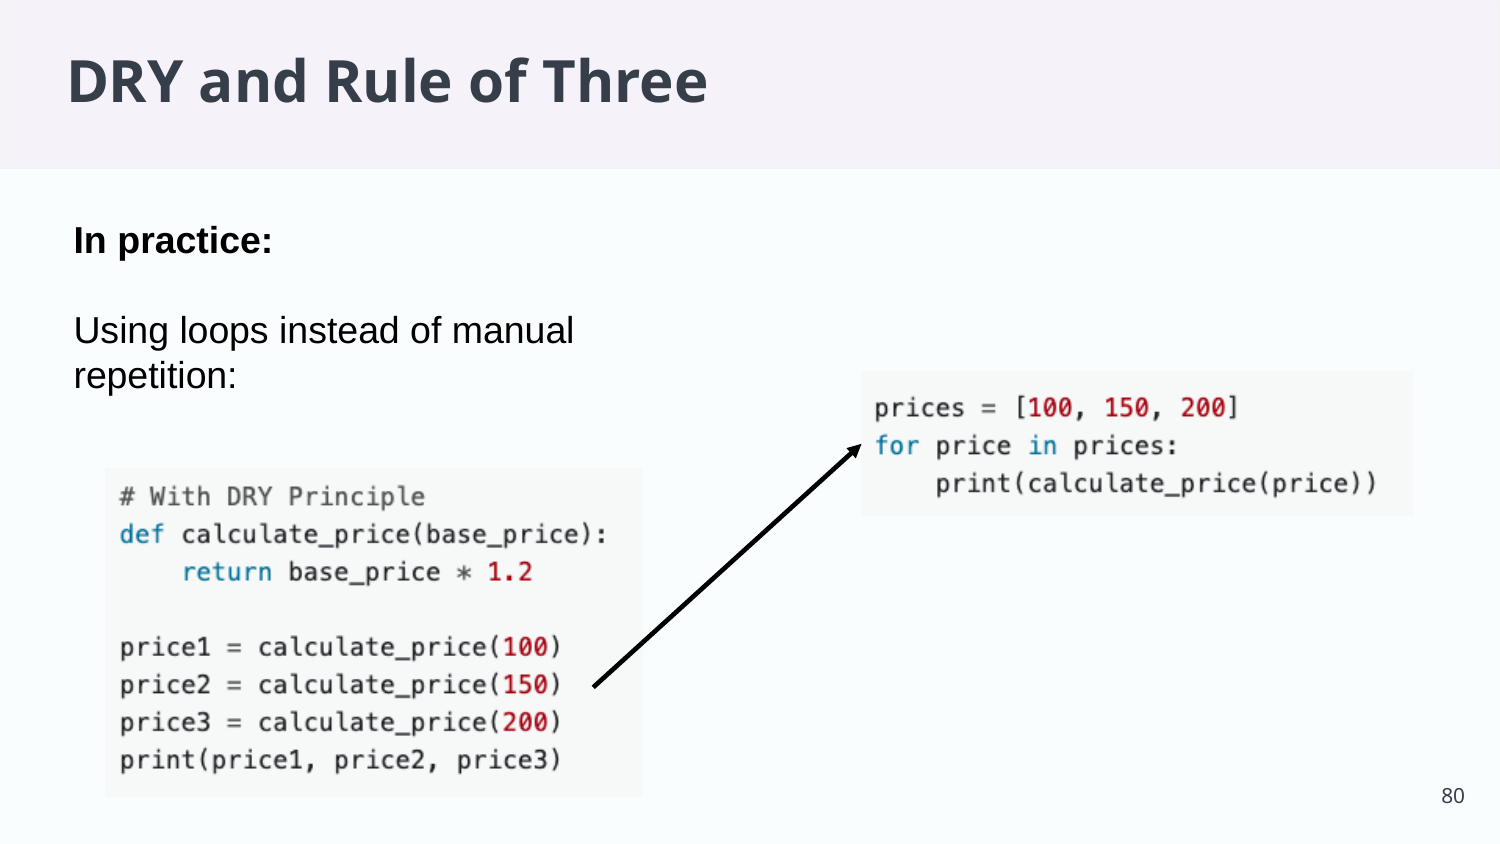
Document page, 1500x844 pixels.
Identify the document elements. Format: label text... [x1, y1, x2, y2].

text_box In practice: Using loops instead of manual repetition: [58, 201, 744, 412]
picture [105, 468, 643, 797]
title DRY and Rule of Three [51, 28, 1390, 141]
picture [861, 371, 1413, 516]
slide_number [1389, 764, 1480, 830]
